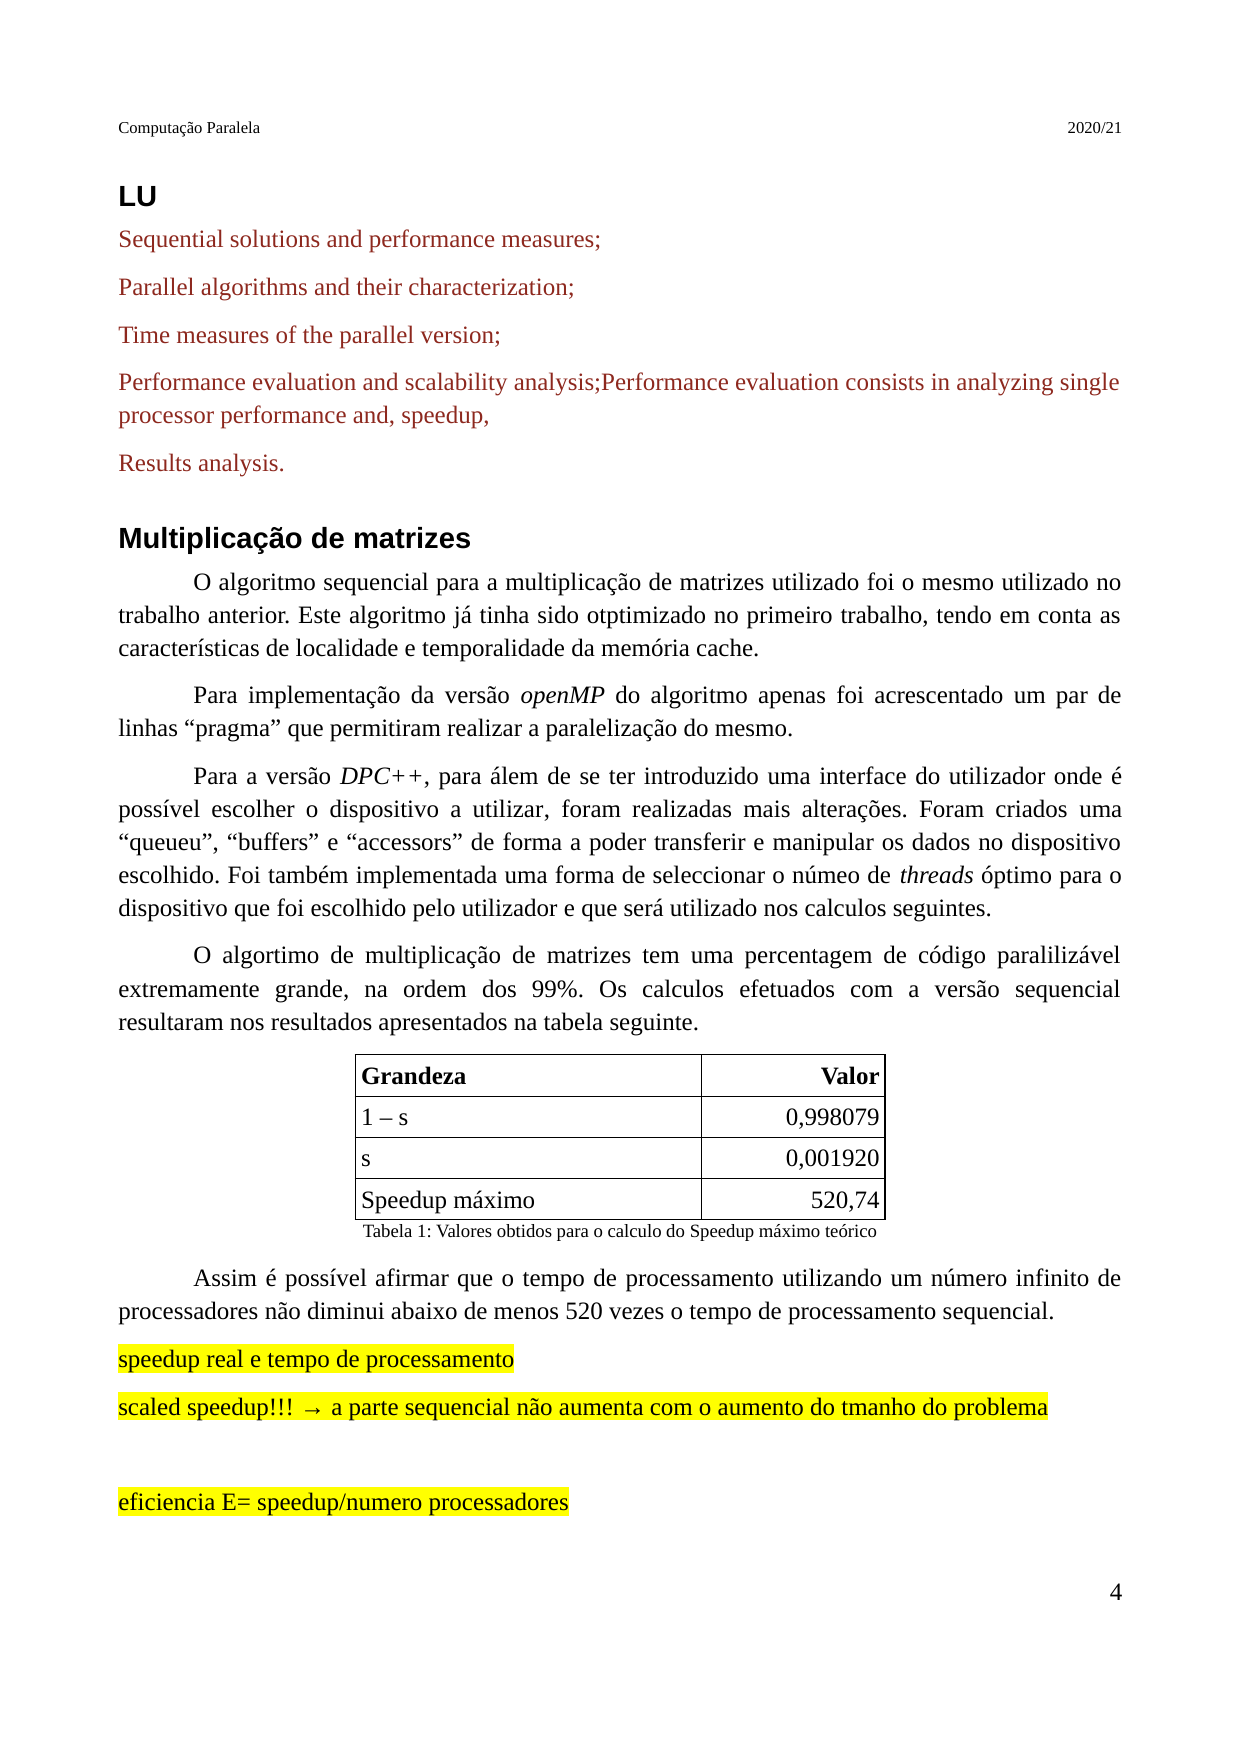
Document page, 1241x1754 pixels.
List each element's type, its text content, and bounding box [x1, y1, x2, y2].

text Parallel algorithms and their characterization; [118, 272, 1122, 301]
table_cell 1 – s [356, 1097, 701, 1137]
text eficiencia E= speedup/numero processadores [118, 1487, 1122, 1516]
text Assim é possível afirmar que o tempo de processamento utilizando um número infinito de processadores não diminui abaixo de menos 520 vezes o tempo de processamento sequencial. [118, 1263, 1122, 1325]
subtitle LU [118, 178, 1122, 212]
text Time measures of the parallel version; [118, 320, 1122, 348]
text scaled speedup!!! → a parte sequencial não aumenta com o aumento do tmanho do problema [118, 1392, 1122, 1420]
text Sequential solutions and performance measures; [118, 224, 1122, 253]
table_cell 520,74 [702, 1179, 884, 1219]
table_header Grandeza [356, 1055, 701, 1096]
table_cell s [356, 1138, 701, 1178]
text Para implementação da versão openMP do algoritmo apenas foi acrescentado um par de linhas “pragma” que permitiram realizar a paralelização do mesmo. [118, 680, 1122, 742]
table_cell 0,998079 [702, 1097, 884, 1137]
text Results analysis. [118, 448, 1122, 477]
table_cell 0,001920 [702, 1138, 884, 1178]
text Para a versão DPC++, para álem de se ter introduzido uma interface do utilizador onde é possível escolher o dispositivo a utilizar, foram realizadas mais alterações. Foram criados uma “queueu”, “buffers” e “accessors” de forma a poder transferir e manipular os dados no dispositivo escolhido. Foi também implementada uma forma de seleccionar o númeo de threads óptimo para o dispositivo que foi escolhido pelo utilizador e que será utilizado nos calculos seguintes. [118, 761, 1122, 922]
text O algortimo de multiplicação de matrizes tem uma percentagem de código paralilizável extremamente grande, na ordem dos 99%. Os calculos efetuados com a versão sequencial resultaram nos resultados apresentados na tabela seguinte. [118, 941, 1122, 1035]
text speedup real e tempo de processamento [118, 1344, 1122, 1373]
subtitle Multiplicação de matrizes [118, 521, 1122, 554]
text O algoritmo sequencial para a multiplicação de matrizes utilizado foi o mesmo utilizado no trabalho anterior. Este algoritmo já tinha sido otptimizado no primeiro trabalho, tendo em conta as características de localidade e temporalidade da memória cache. [118, 567, 1122, 661]
table_cell Speedup máximo [356, 1179, 701, 1219]
text Tabela 1: Valores obtidos para o calculo do Speedup máximo teórico [118, 1220, 1122, 1242]
text Performance evaluation and scalability analysis;Performance evaluation consists in analyzing single processor performance and, speedup, [118, 367, 1122, 429]
table_header Valor [702, 1055, 884, 1096]
